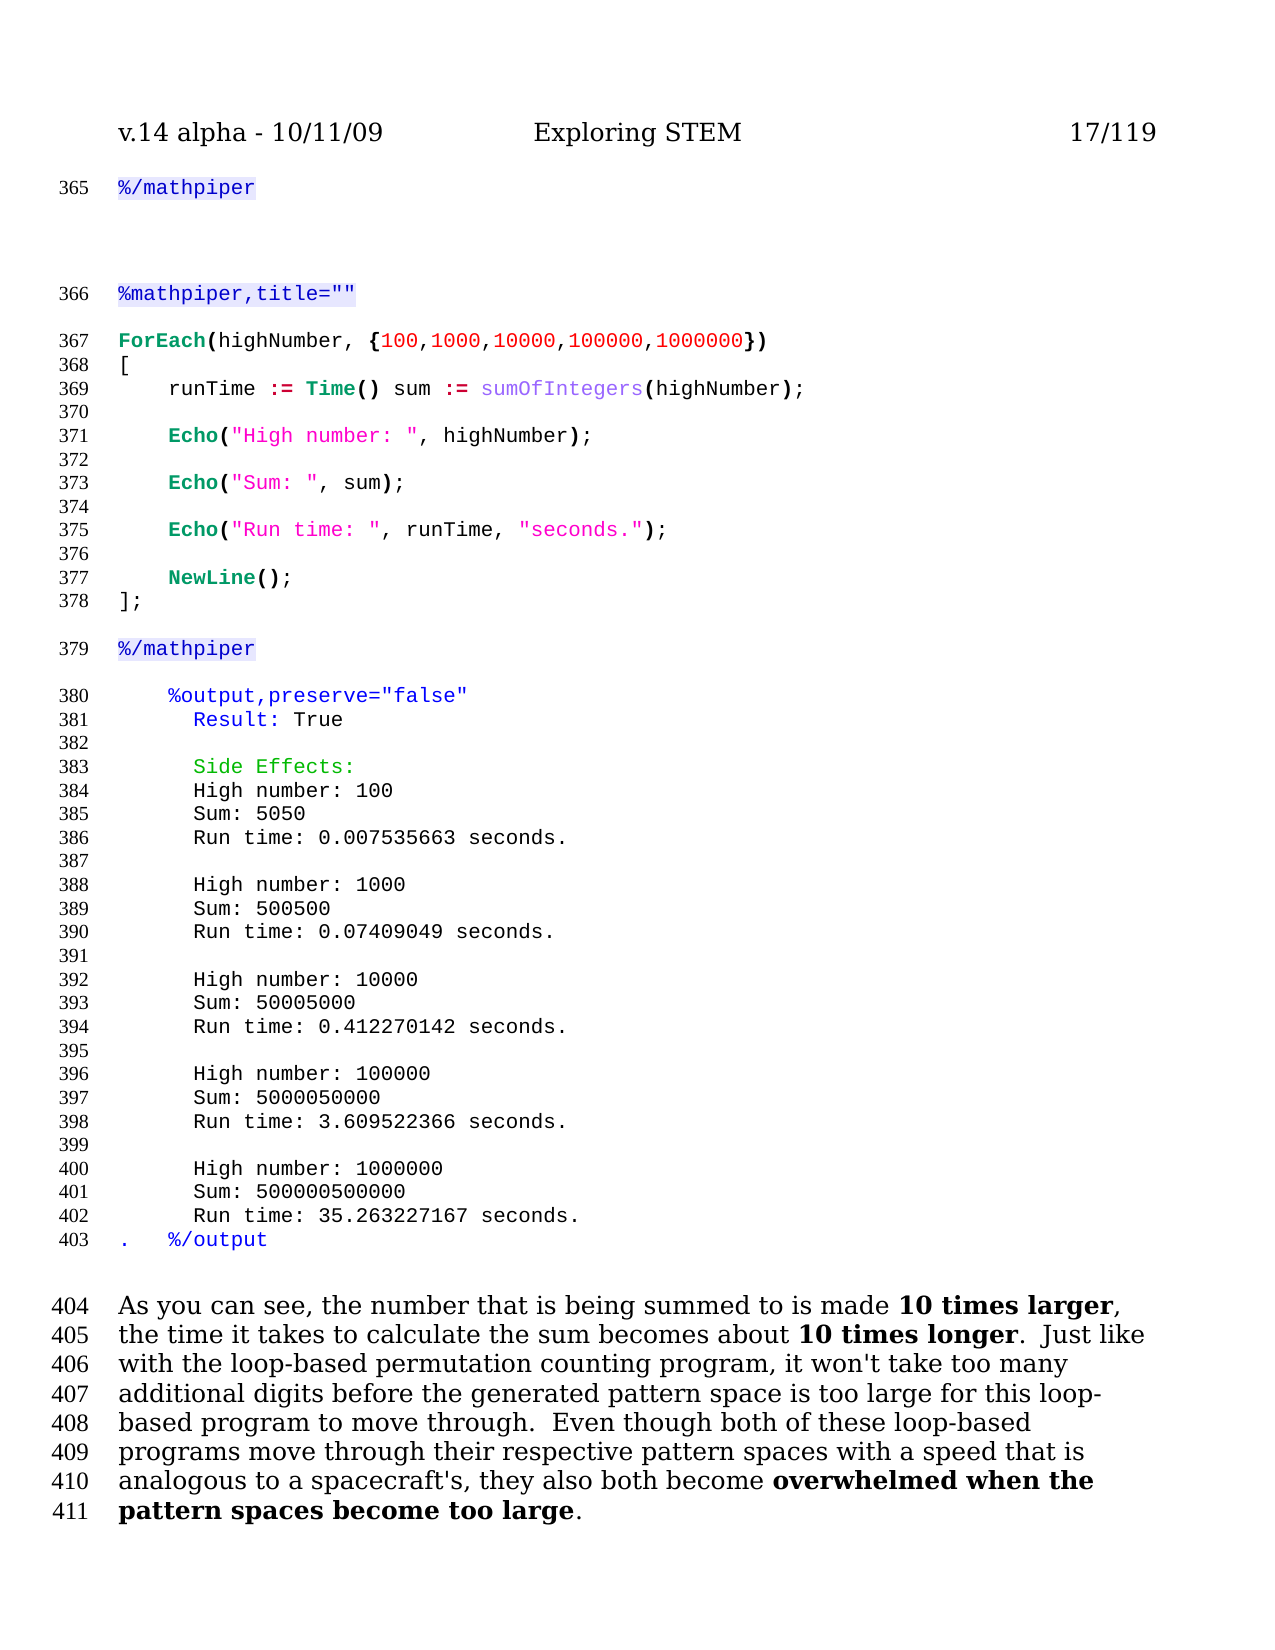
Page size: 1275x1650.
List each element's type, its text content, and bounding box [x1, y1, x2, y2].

text Sum: 500000500000 [118, 1182, 1157, 1205]
text Echo("High number: ", highNumber); [118, 425, 1157, 448]
text Sum: 500500 [118, 898, 1157, 921]
text ]; [118, 590, 1157, 614]
text Echo("Run time: ", runTime, "seconds."); [118, 519, 1157, 543]
text High number: 100000 [118, 1063, 1157, 1087]
text [ [118, 354, 1157, 378]
text NewLine(); [118, 567, 1157, 590]
text %output,preserve="false" [118, 685, 1157, 709]
text Sum: 5050 [118, 803, 1157, 827]
text . %/output [118, 1229, 1157, 1252]
text High number: 1000 [118, 874, 1157, 898]
text Run time: 0.007535663 seconds. [118, 827, 1157, 851]
text Result: True [118, 709, 1157, 732]
text runTime := Time() sum := sumOfIntegers(highNumber); [118, 378, 1157, 401]
text ForEach(highNumber, {100,1000,10000,100000,1000000}) [118, 330, 1157, 354]
text Sum: 5000050000 [118, 1087, 1157, 1111]
text Run time: 0.07409049 seconds. [118, 921, 1157, 945]
text As you can see, the number that is being summed to is made 10 times larger, the time it takes to calculate the sum becomes about 10 times longer. Just like with the loop-based permutation counting program, it won't take too many additional digits before the generated pattern space is too large for this loop-based program to move through. Even though both of these loop-based programs move through their respective pattern spaces with a speed that is analogous to a spacecraft's, they also both become overwhelmed when the pattern spaces become too large. [118, 1291, 1157, 1525]
text Echo("Sum: ", sum); [118, 472, 1157, 496]
text High number: 100 [118, 779, 1157, 803]
text Run time: 35.263227167 seconds. [118, 1205, 1157, 1229]
text Run time: 0.412270142 seconds. [118, 1016, 1157, 1040]
text Run time: 3.609522366 seconds. [118, 1111, 1157, 1134]
text Side Effects: [118, 756, 1157, 779]
text High number: 10000 [118, 969, 1157, 992]
text Sum: 50005000 [118, 992, 1157, 1016]
text %mathpiper,title="" [118, 283, 1157, 307]
text High number: 1000000 [118, 1158, 1157, 1182]
text %/mathpiper [118, 638, 1157, 661]
text %/mathpiper [118, 177, 1157, 200]
